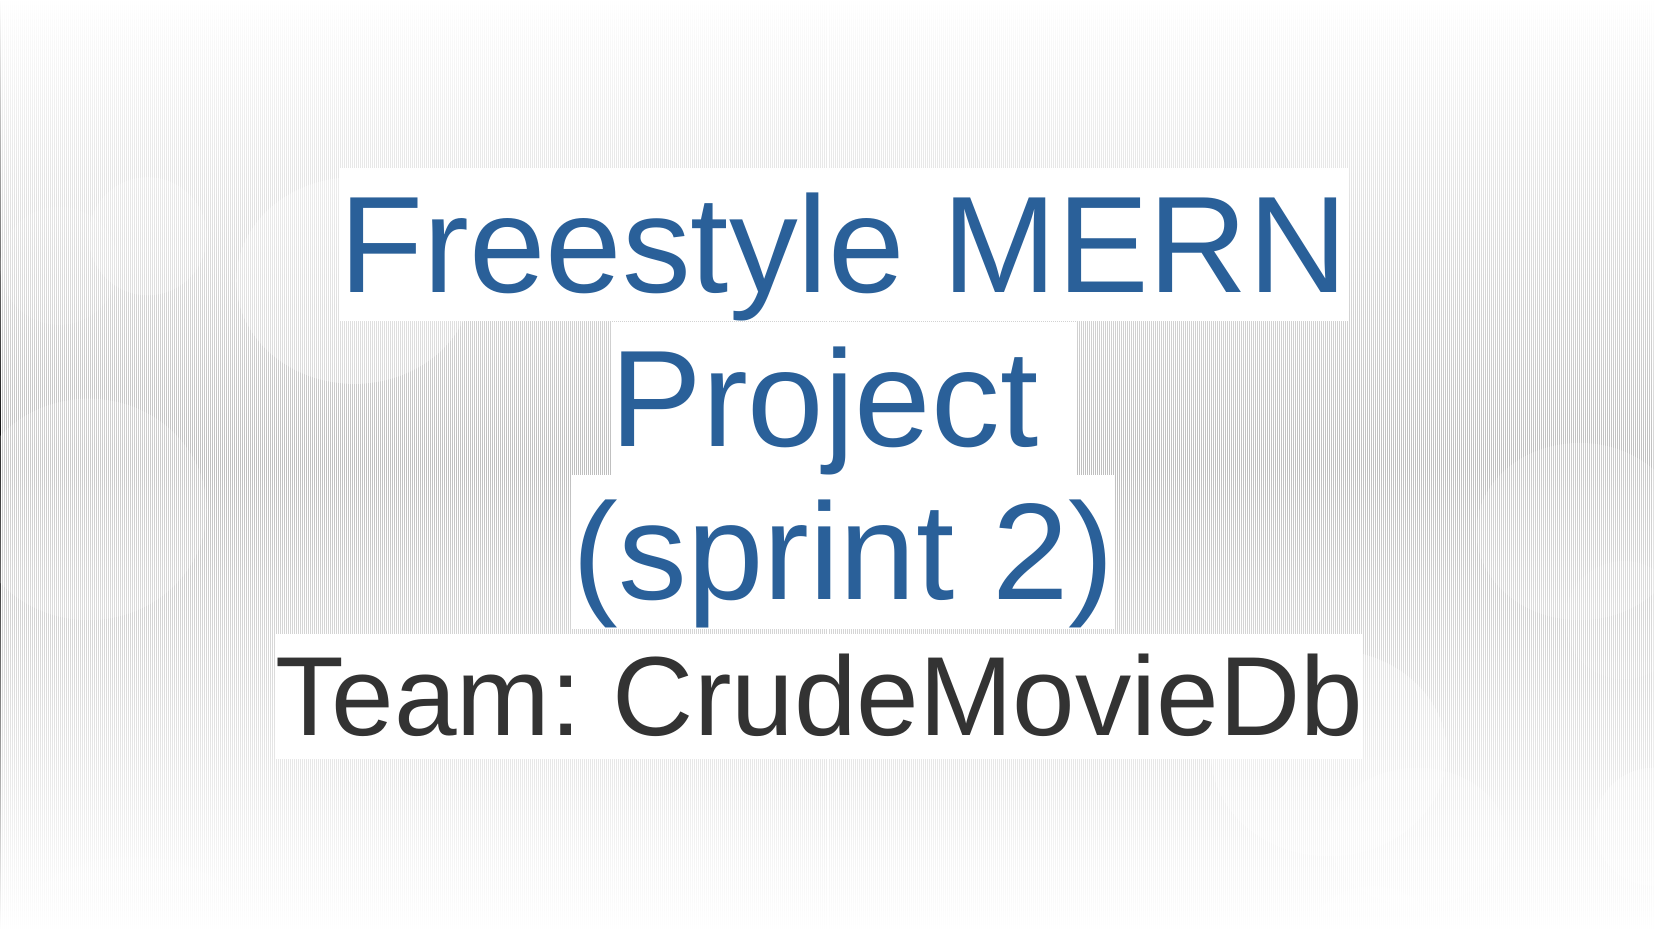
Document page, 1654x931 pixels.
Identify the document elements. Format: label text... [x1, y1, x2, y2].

title Freestyle MERN Project (sprint 2) [300, 150, 1388, 530]
subtitle Team: CrudeMovieDb [75, 530, 1564, 863]
